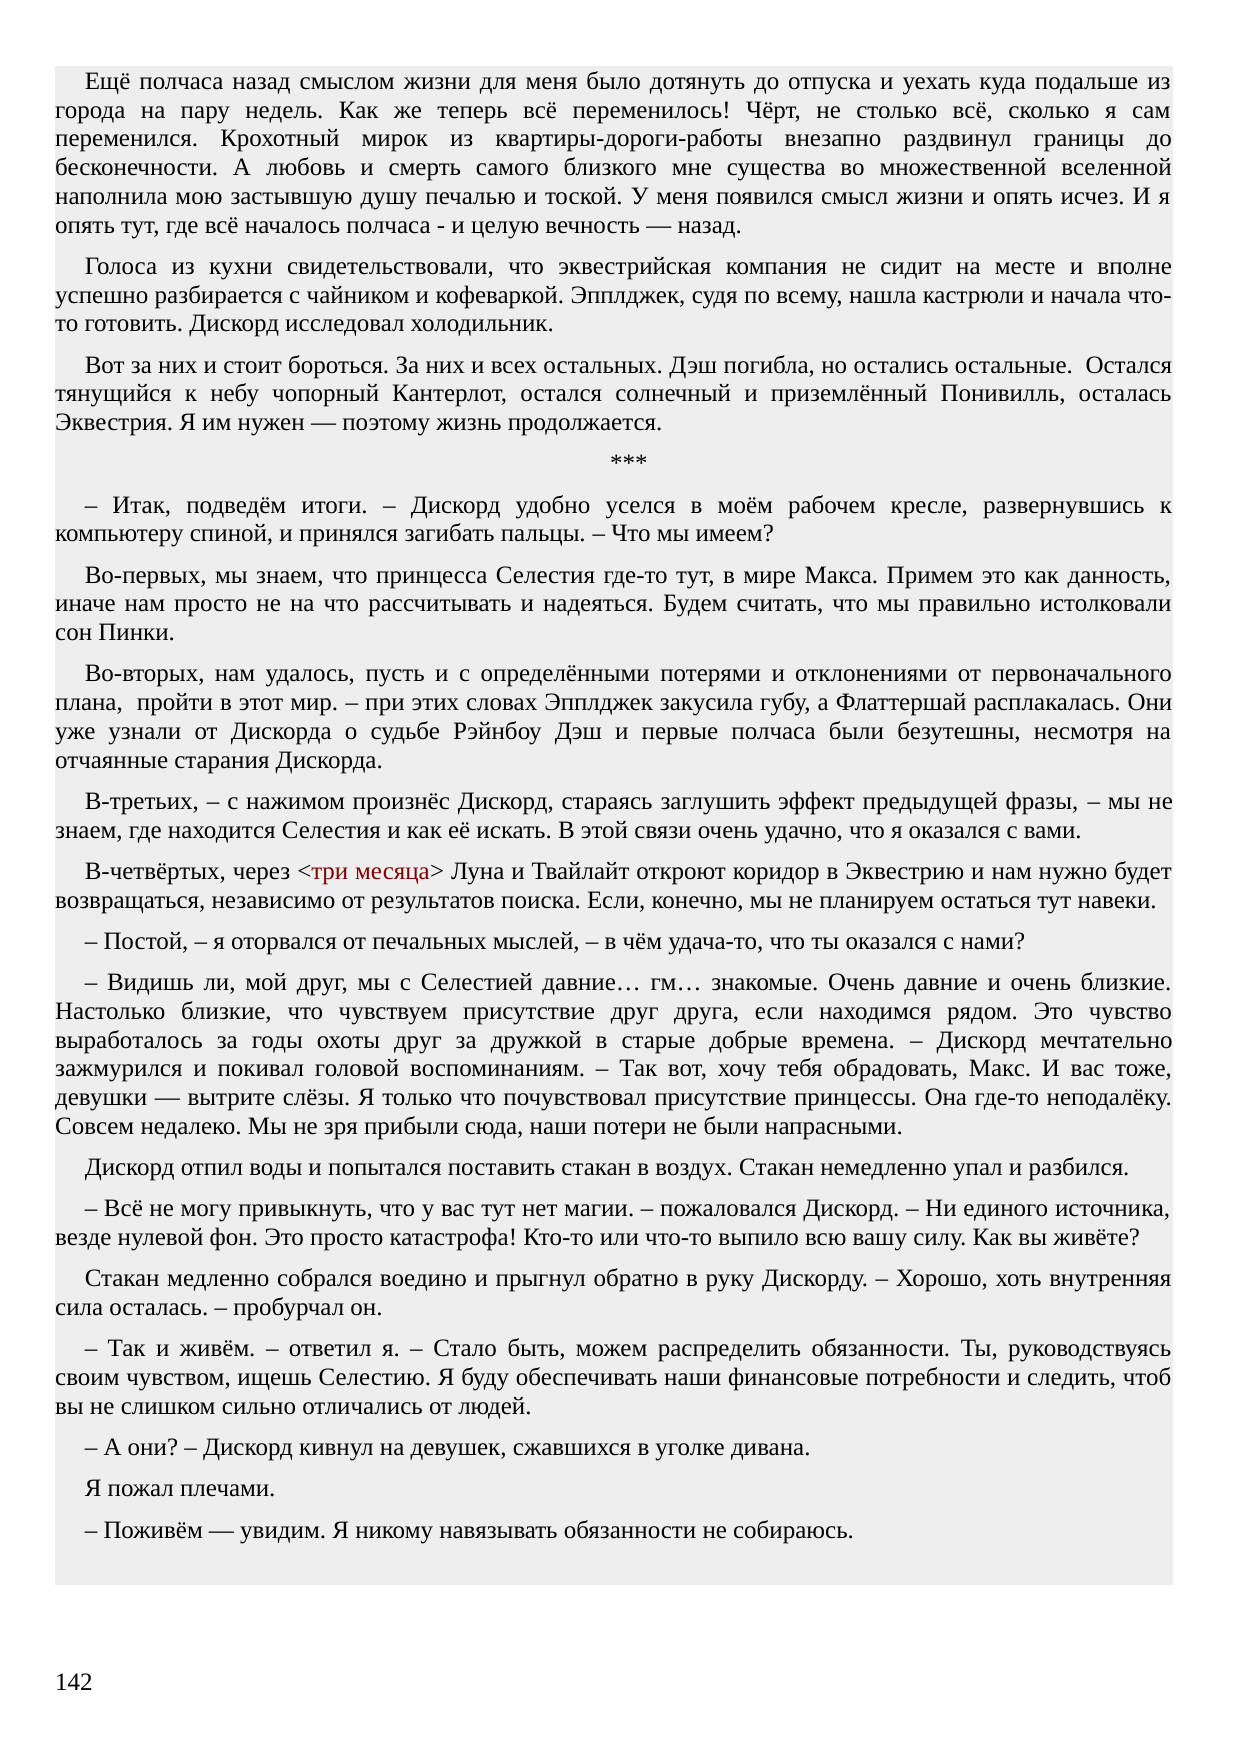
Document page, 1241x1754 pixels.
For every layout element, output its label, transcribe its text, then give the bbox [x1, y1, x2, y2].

text *** [55, 448, 1173, 477]
text – Итак, подведём итоги. – Дискорд удобно уселся в моём рабочем кресле, развернувшись к компьютеру спиной, и принялся загибать пальцы. – Что мы имеем? [55, 490, 1173, 547]
text – А они? – Дискорд кивнул на девушек, сжавшихся в уголке дивана. [55, 1432, 1173, 1461]
text Во-первых, мы знаем, что принцесса Селестия где-то тут, в мире Макса. Примем это как данность, иначе нам просто не на что рассчитывать и надеяться. Будем считать, что мы правильно истолковали сон Пинки. [55, 560, 1173, 646]
text В-третьих, – с нажимом произнёс Дискорд, стараясь заглушить эффект предыдущей фразы, – мы не знаем, где находится Селестия и как её искать. В этой связи очень удачно, что я оказался с вами. [55, 786, 1173, 843]
text – Видишь ли, мой друг, мы с Селестией давние… гм… знакомые. Очень давние и очень близкие. Настолько близкие, что чувствуем присутствие друг друга, если находимся рядом. Это чувство выработалось за годы охоты друг за дружкой в старые добрые времена. – Дискорд мечтательно зажмурился и покивал головой воспоминаниям. – Так вот, хочу тебя обрадовать, Макс. И вас тоже, девушки — вытрите слёзы. Я только что почувствовал присутствие принцессы. Она где-то неподалёку. Совсем недалеко. Мы не зря прибыли сюда, наши потери не были напрасными. [55, 967, 1173, 1140]
text Стакан медленно собрался воедино и прыгнул обратно в руку Дискорду. – Хорошо, хоть внутренняя сила осталась. – пробурчал он. [55, 1263, 1173, 1321]
text Я пожал плечами. [55, 1473, 1173, 1502]
text Дискорд отпил воды и попытался поставить стакан в воздух. Стакан немедленно упал и разбился. [55, 1152, 1173, 1181]
text Голоса из кухни свидетельствовали, что эквестрийская компания не сидит на месте и вполне успешно разбирается с чайником и кофеваркой. Эпплджек, судя по всему, нашла кастрюли и начала что-то готовить. Дискорд исследовал холодильник. [55, 251, 1173, 337]
text – Так и живём. – ответил я. – Стало быть, можем распределить обязанности. Ты, руководствуясь своим чувством, ищешь Селестию. Я буду обеспечивать наши финансовые потребности и следить, чтоб вы не слишком сильно отличались от людей. [55, 1333, 1173, 1420]
text – Поживём — увидим. Я никому навязывать обязанности не собираюсь. [55, 1515, 1173, 1543]
text – Постой, – я оторвался от печальных мыслей, – в чём удача-то, что ты оказался с нами? [55, 926, 1173, 955]
text Ещё полчаса назад смыслом жизни для меня было дотянуть до отпуска и уехать куда подальше из города на пару недель. Как же теперь всё переменилось! Чёрт, не столько всё, сколько я сам переменился. Крохотный мирок из квартиры-дороги-работы внезапно раздвинул границы до бесконечности. А любовь и смерть самого близкого мне существа во множественной вселенной наполнила мою застывшую душу печалью и тоской. У меня появился смысл жизни и опять исчез. И я опять тут, где всё началось полчаса - и целую вечность — назад. [55, 66, 1173, 238]
text Во-вторых, нам удалось, пусть и с определёнными потерями и отклонениями от первоначального плана, пройти в этот мир. – при этих словах Эпплджек закусила губу, а Флаттершай расплакалась. Они уже узнали от Дискорда о судьбе Рэйнбоу Дэш и первые полчаса были безутешны, несмотря на отчаянные старания Дискорда. [55, 658, 1173, 773]
text Вот за них и стоит бороться. За них и всех остальных. Дэш погибла, но остались остальные. Остался тянущийся к небу чопорный Кантерлот, остался солнечный и приземлённый Понивилль, осталась Эквестрия. Я им нужен — поэтому жизнь продолжается. [55, 350, 1173, 436]
text – Всё не могу привыкнуть, что у вас тут нет магии. – пожаловался Дискорд. – Ни единого источника, везде нулевой фон. Это просто катастрофа! Кто-то или что-то выпило всю вашу силу. Как вы живёте? [55, 1193, 1173, 1251]
text В-четвёртых, через <три месяца> Луна и Твайлайт откроют коридор в Эквестрию и нам нужно будет возвращаться, независимо от результатов поиска. Если, конечно, мы не планируем остаться тут навеки. [55, 856, 1173, 913]
